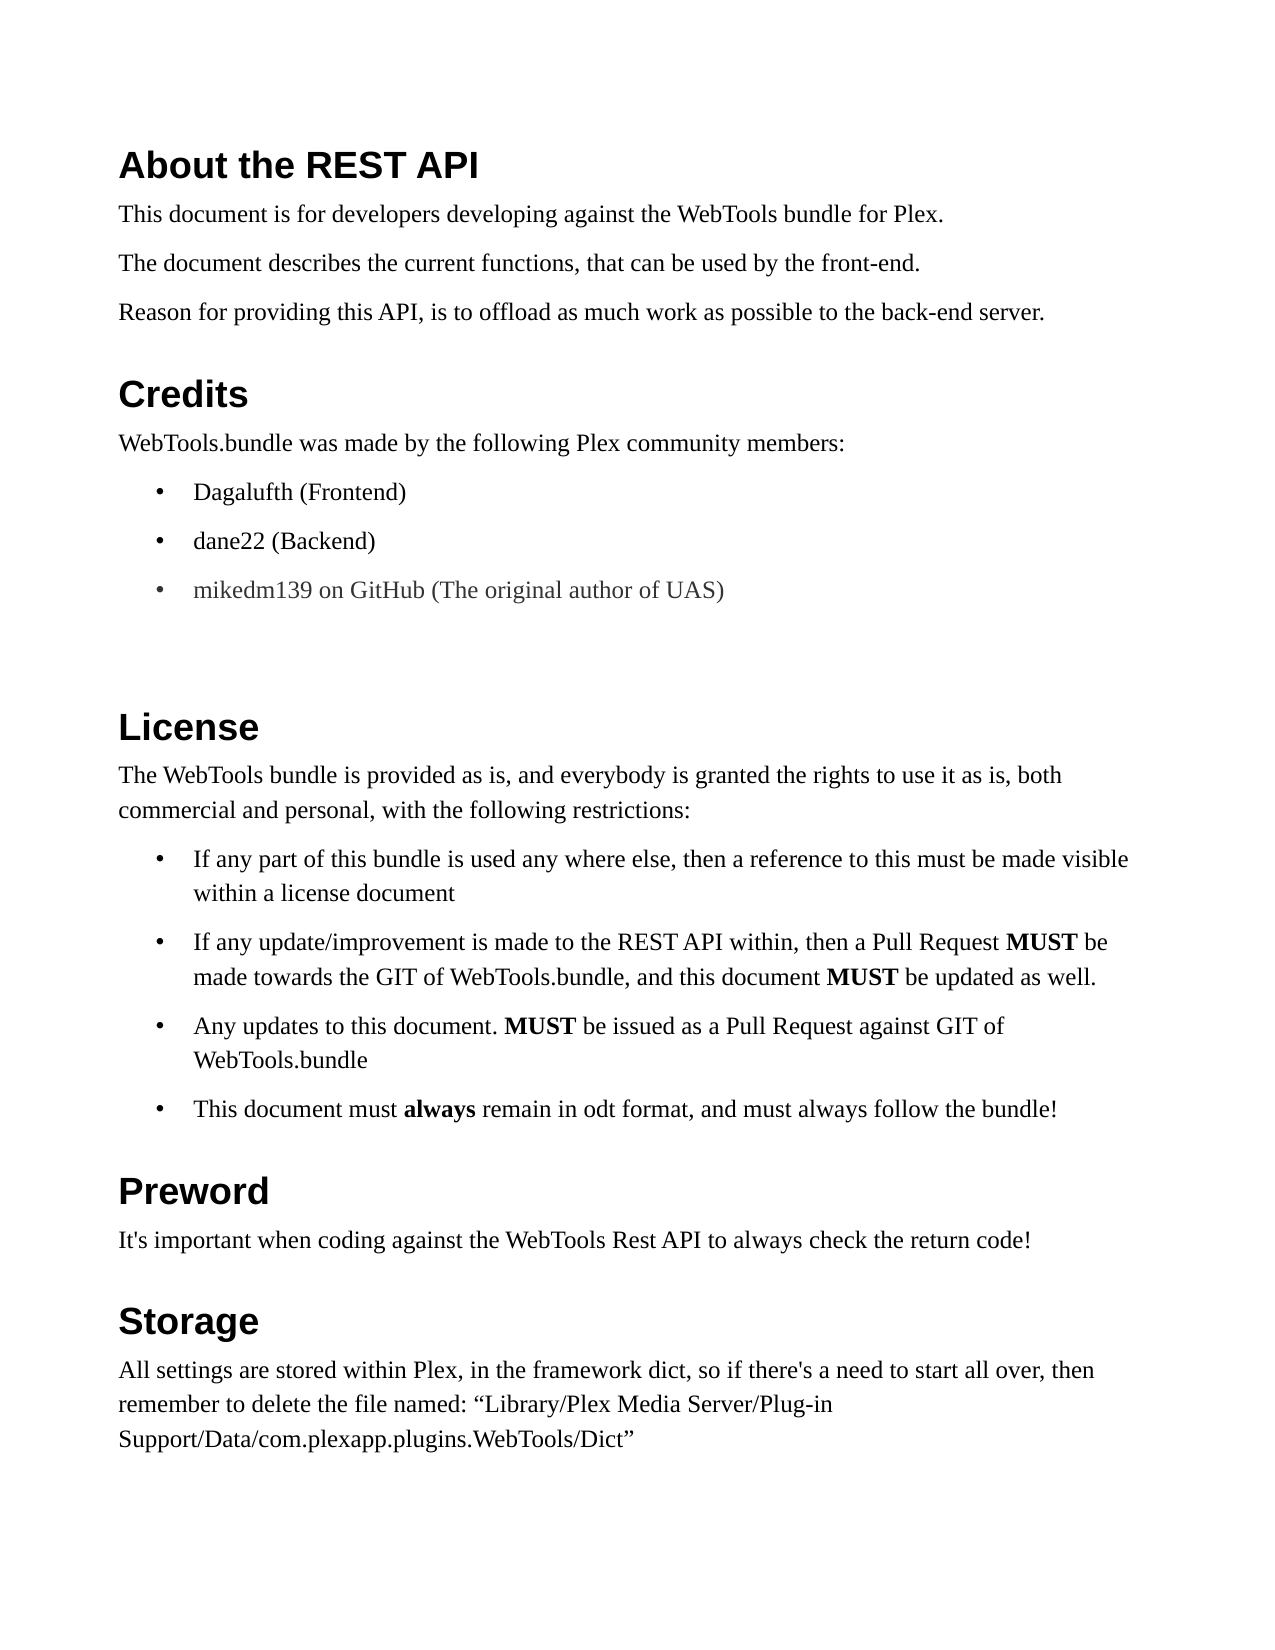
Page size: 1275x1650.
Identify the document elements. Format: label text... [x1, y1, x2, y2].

subtitle About the REST API [118, 143, 1157, 187]
list mikedm139 on GitHub (The original author of UAS) [156, 575, 1157, 603]
list Dagalufth (Frontend) [156, 477, 1157, 505]
text WebTools.bundle was made by the following Plex community members: [118, 428, 1157, 456]
subtitle Credits [118, 371, 1157, 415]
text This document is for developers developing against the WebTools bundle for Plex. [118, 199, 1157, 228]
subtitle Storage [118, 1299, 1157, 1342]
text The document describes the current functions, that can be used by the front-end. [118, 248, 1157, 277]
text All settings are stored within Plex, in the framework dict, so if there's a need to start all over, then remember to delete the file named: “Library/Plex Media Server/Plug-in Support/Data/com.plexapp.plugins.WebTools/Dict” [118, 1355, 1157, 1453]
list If any part of this bundle is used any where else, then a reference to this must be made visible within a license document [156, 844, 1157, 907]
subtitle License [118, 704, 1157, 748]
subtitle Preword [118, 1169, 1157, 1212]
list dane22 (Backend) [156, 526, 1157, 554]
text Reason for providing this API, is to offload as much work as possible to the back-end server. [118, 297, 1157, 326]
text The WebTools bundle is provided as is, and everybody is granted the rights to use it as is, both commercial and personal, with the following restrictions: [118, 760, 1157, 824]
text It's important when coding against the WebTools Rest API to always check the return code! [118, 1225, 1157, 1253]
list Any updates to this document. MUST be issued as a Pull Request against GIT of WebTools.bundle [156, 1011, 1157, 1074]
list This document must always remain in odt format, and must always follow the bundle! [156, 1094, 1157, 1123]
list If any update/improvement is made to the REST API within, then a Pull Request MUST be made towards the GIT of WebTools.bundle, and this document MUST be updated as well. [156, 927, 1157, 991]
